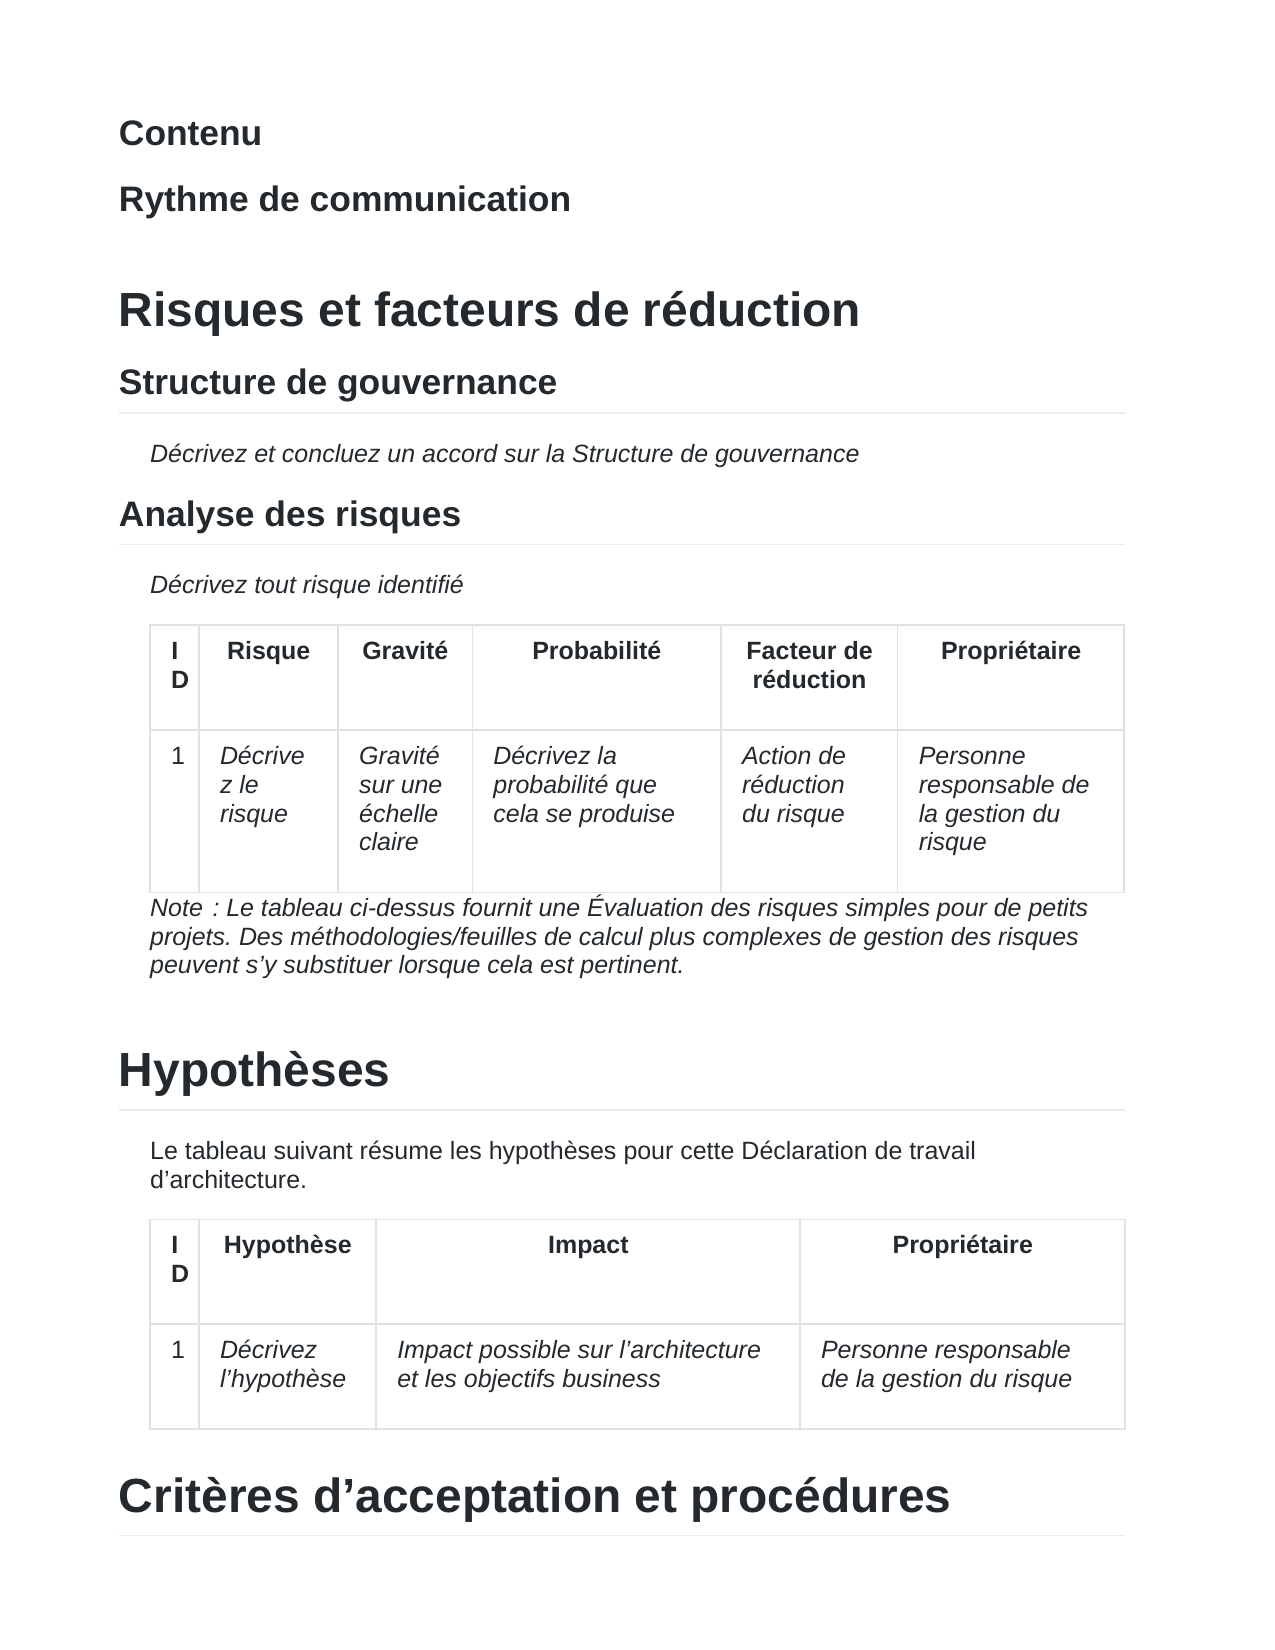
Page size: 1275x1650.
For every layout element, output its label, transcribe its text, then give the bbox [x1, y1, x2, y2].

subtitle Critères d’acceptation et procédures [119, 1467, 1125, 1535]
table_header Facteur de réduction [722, 626, 897, 729]
table_header Impact [377, 1220, 799, 1323]
text Note : Le tableau ci-dessus fournit une Évaluation des risques simples pour de petits projets. Des méthodologies/feuilles de calcul plus complexes de gestion des risques peuvent s’y substituer lorsque cela est pertinent. [150, 893, 1125, 979]
subtitle Contenu [119, 112, 1125, 153]
table_header Risque [200, 626, 337, 729]
table_cell 1 [151, 731, 198, 891]
table_header ID [151, 626, 198, 729]
table_header Hypothèse [200, 1220, 375, 1323]
subtitle Analyse des risques [119, 493, 1125, 544]
table_cell Action de réduction du risque [722, 731, 897, 891]
subtitle Structure de gouvernance [119, 361, 1125, 412]
table_cell Décrivez le risque [200, 731, 337, 891]
text Le tableau suivant résume les hypothèses pour cette Déclaration de travail d’architecture. [150, 1136, 1125, 1193]
table_cell Décrivez l’hypothèse [200, 1325, 375, 1428]
table_header ID [151, 1220, 198, 1323]
table_cell Personne responsable de la gestion du risque [801, 1325, 1124, 1428]
subtitle Risques et facteurs de réduction [119, 281, 1125, 336]
table_cell 1 [151, 1325, 198, 1428]
text Décrivez tout risque identifié [150, 570, 1125, 599]
table_cell Gravité sur une échelle claire [339, 731, 472, 891]
table_cell Décrivez la probabilité que cela se produise [473, 731, 720, 891]
table_header Gravité [339, 626, 472, 729]
table_header Propriétaire [898, 626, 1123, 729]
table_header Propriétaire [801, 1220, 1124, 1323]
table_cell Personne responsable de la gestion du risque [898, 731, 1123, 891]
text Décrivez et concluez un accord sur la Structure de gouvernance [150, 439, 1125, 468]
table_cell Impact possible sur l’architecture et les objectifs business [377, 1325, 799, 1428]
table_header Probabilité [473, 626, 720, 729]
subtitle Rythme de communication [119, 178, 1125, 219]
subtitle Hypothèses [119, 1042, 1125, 1109]
